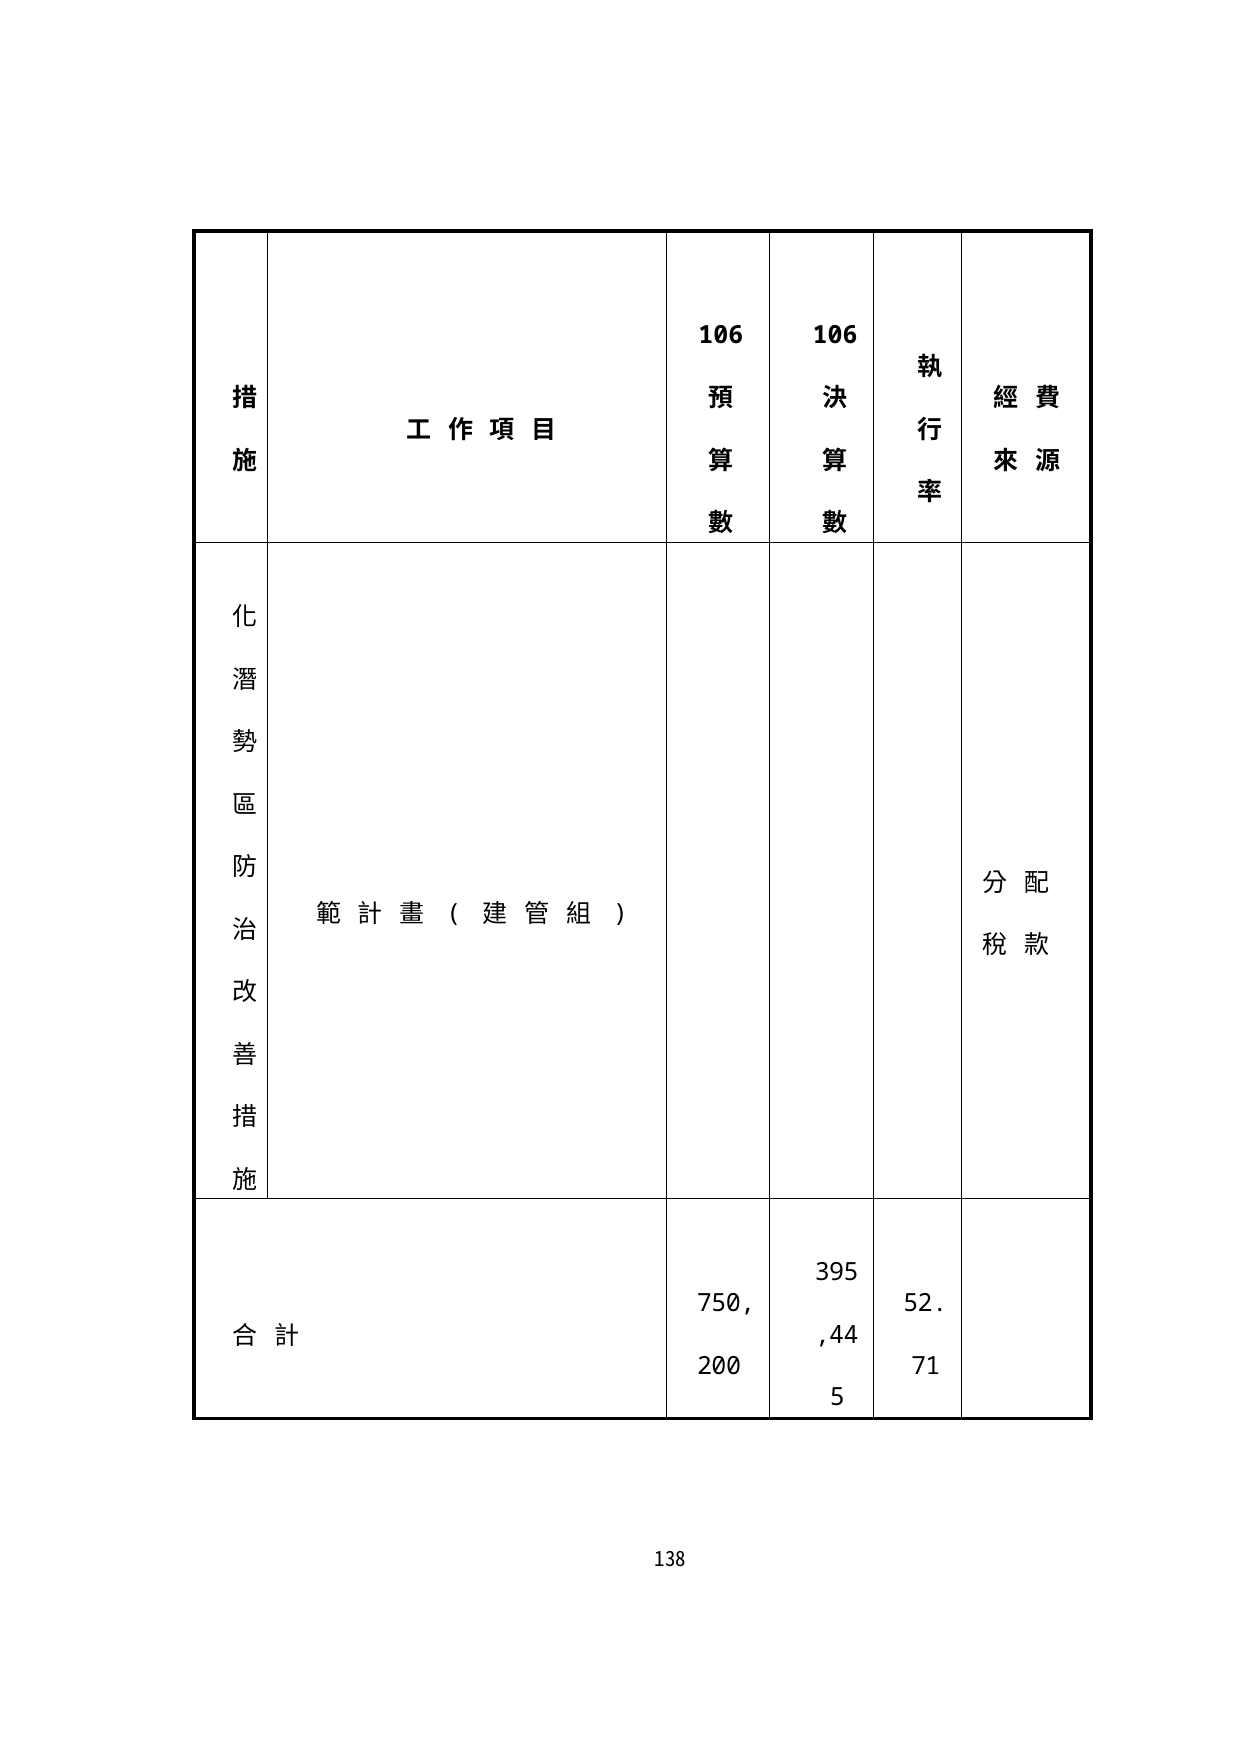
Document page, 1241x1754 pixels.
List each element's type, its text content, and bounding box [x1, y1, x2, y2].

table_cell 合計 [196, 1199, 666, 1417]
table_cell 750,200 [667, 1199, 769, 1417]
table_cell 395,445 [770, 1199, 873, 1417]
table_cell [962, 1199, 1089, 1417]
table_header 106 預算數 [667, 233, 769, 542]
table_cell [874, 543, 961, 1198]
table_header 措施 [196, 233, 267, 542]
table_cell [667, 543, 769, 1198]
table_header 經費來源 [962, 233, 1089, 542]
table_header 106 決算數 [770, 233, 873, 542]
table_cell 化潛勢區防治改善措施 [196, 543, 267, 1198]
table_cell 範計畫(建管組) [268, 543, 666, 1198]
table_header 工作項目 [268, 233, 666, 542]
table_header 執行率 [874, 233, 961, 542]
table_cell 分配稅款 [962, 543, 1089, 1198]
table_cell 52.71 [874, 1199, 961, 1417]
table_cell [770, 543, 873, 1198]
